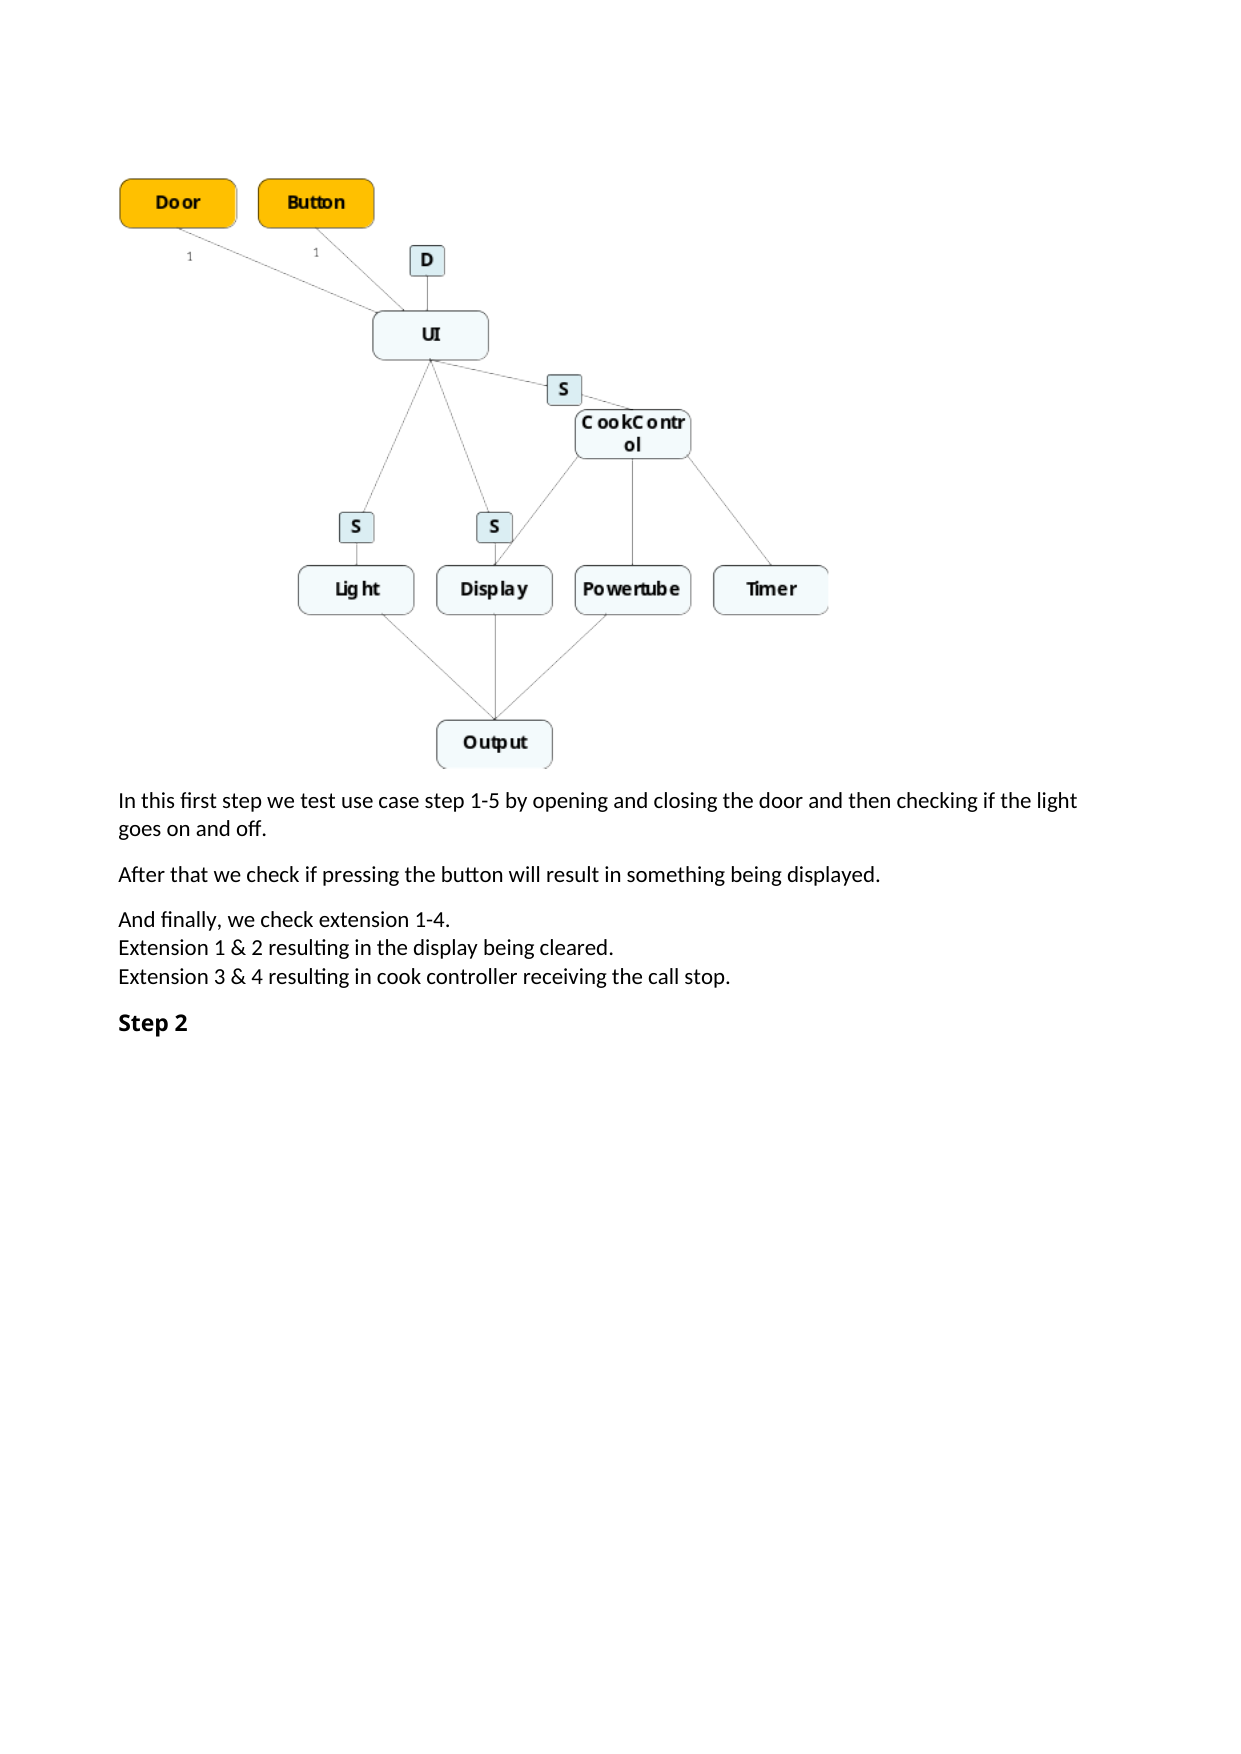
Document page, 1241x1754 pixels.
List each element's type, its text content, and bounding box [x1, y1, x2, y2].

text Step 2 [118, 1007, 1122, 1038]
text And finally, we check extension 1-4. Extension 1 & 2 resulting in the display being cleared. Extension 3 & 4 resulting in cook controller receiving the call stop. [118, 905, 1122, 990]
text In this first step we test use case step 1-5 by opening and closing the door and then checking if the light goes on and off. [118, 786, 1122, 843]
text After that we check if pressing the button will result in something being displayed. [118, 860, 1122, 888]
